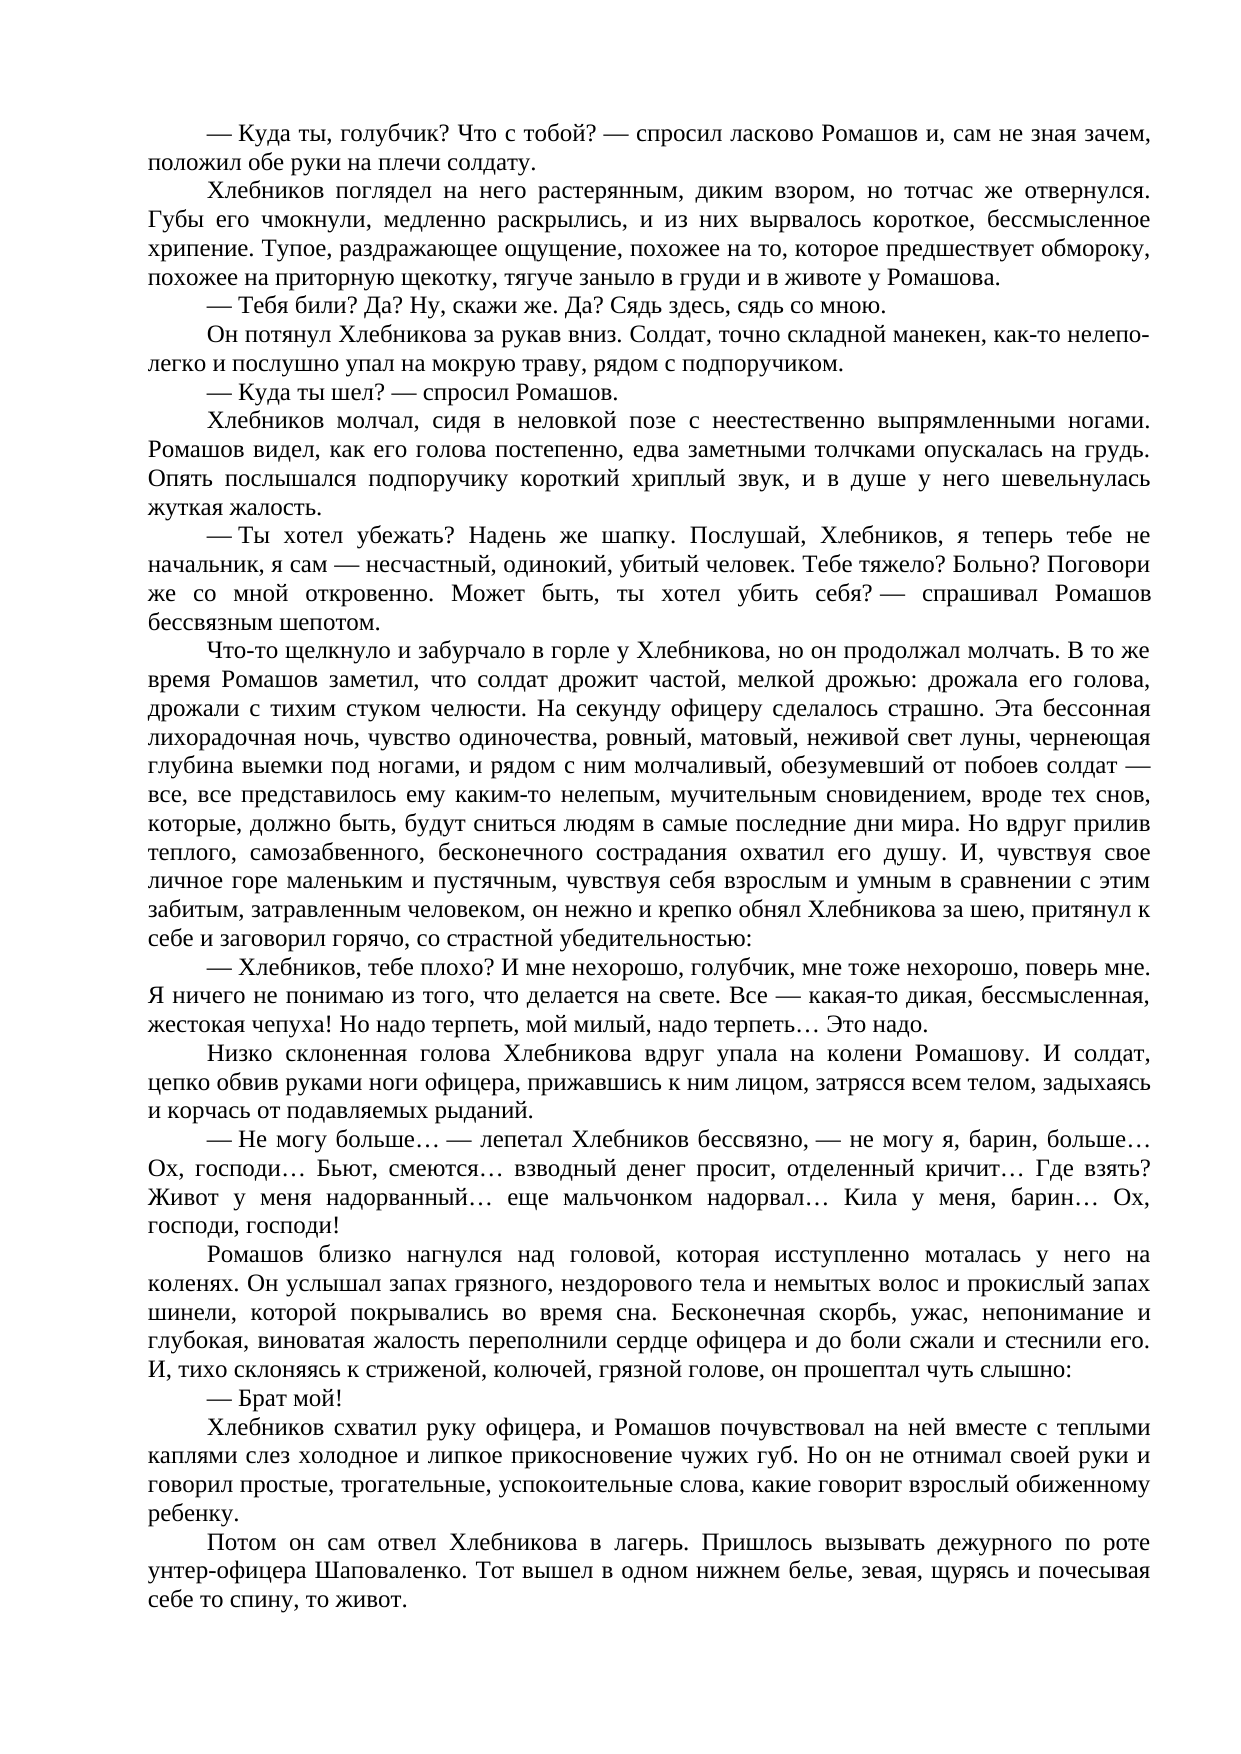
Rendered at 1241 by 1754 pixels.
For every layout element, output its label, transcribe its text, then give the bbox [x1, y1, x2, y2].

text — Куда ты, голубчик? Что с тобой? — спросил ласково Ромашов и, сам не зная зачем, положил обе руки на плечи солдату. [148, 118, 1152, 176]
text Хлебников поглядел на него растерянным, диким взором, но тотчас же отвернулся. Губы его чмокнули, медленно раскрылись, и из них вырвалось короткое, бессмысленное хрипение. Тупое, раздражающее ощущение, похожее на то, которое предшествует обмороку, похожее на приторную щекотку, тягуче заныло в груди и в животе у Ромашова. [148, 176, 1152, 291]
text Низко склоненная голова Хлебникова вдруг упала на колени Ромашову. И солдат, цепко обвив руками ноги офицера, прижавшись к ним лицом, затрясся всем телом, задыхаясь и корчась от подавляемых рыданий. [148, 1038, 1152, 1124]
text Хлебников молчал, сидя в неловкой позе с неестественно выпрямленными ногами. Ромашов видел, как его голова постепенно, едва заметными толчками опускалась на грудь. Опять послышался подпоручику короткий хриплый звук, и в душе у него шевельнулась жуткая жалость. [148, 406, 1152, 521]
text Хлебников схватил руку офицера, и Ромашов почувствовал на ней вместе с теплыми каплями слез холодное и липкое прикосновение чужих губ. Но он не отнимал своей руки и говорил простые, трогательные, успокоительные слова, какие говорит взрослый обиженному ребенку. [148, 1412, 1152, 1527]
text — Хлебников, тебе плохо? И мне нехорошо, голубчик, мне тоже нехорошо, поверь мне. Я ничего не понимаю из того, что делается на свете. Все — какая-то дикая, бессмысленная, жестокая чепуха! Но надо терпеть, мой милый, надо терпеть… Это надо. [148, 952, 1152, 1038]
text — Куда ты шел? — спросил Ромашов. [148, 377, 1152, 406]
text — Не могу больше… — лепетал Хлебников бессвязно, — не могу я, барин, больше… Ох, господи… Бьют, смеются… взводный денег просит, отделенный кричит… Где взять? Живот у меня надорванный… еще мальчонком надорвал… Кила у меня, барин… Ох, господи, господи! [148, 1124, 1152, 1239]
text — Тебя били? Да? Ну, скажи же. Да? Сядь здесь, сядь со мною. [148, 291, 1152, 319]
text Что-то щелкнуло и забурчало в горле у Хлебникова, но он продолжал молчать. В то же время Ромашов заметил, что солдат дрожит частой, мелкой дрожью: дрожала его голова, дрожали с тихим стуком челюсти. На секунду офицеру сделалось страшно. Эта бессонная лихорадочная ночь, чувство одиночества, ровный, матовый, неживой свет луны, чернеющая глубина выемки под ногами, и рядом с ним молчаливый, обезумевший от побоев солдат — все, все представилось ему каким-то нелепым, мучительным сновидением, вроде тех снов, которые, должно быть, будут сниться людям в самые последние дни мира. Но вдруг прилив теплого, самозабвенного, бесконечного сострадания охватил его душу. И, чувствуя свое личное горе маленьким и пустячным, чувствуя себя взрослым и умным в сравнении с этим забитым, затравленным человеком, он нежно и крепко обнял Хлебникова за шею, притянул к себе и заговорил горячо, со страстной убедительностью: [148, 636, 1152, 952]
text Потом он сам отвел Хлебникова в лагерь. Пришлось вызывать дежурного по роте унтер-офицера Шаповаленко. Тот вышел в одном нижнем белье, зевая, щурясь и почесывая себе то спину, то живот. [148, 1527, 1152, 1613]
text — Брат мой! [148, 1383, 1152, 1412]
text — Ты хотел убежать? Надень же шапку. Послушай, Хлебников, я теперь тебе не начальник, я сам — несчастный, одинокий, убитый человек. Тебе тяжело? Больно? Поговори же со мной откровенно. Может быть, ты хотел убить себя? — спрашивал Ромашов бессвязным шепотом. [148, 521, 1152, 636]
text Он потянул Хлебникова за рукав вниз. Солдат, точно складной манекен, как-то нелепо-легко и послушно упал на мокрую траву, рядом с подпоручиком. [148, 319, 1152, 377]
text Ромашов близко нагнулся над головой, которая исступленно моталась у него на коленях. Он услышал запах грязного, нездорового тела и немытых волос и прокислый запах шинели, которой покрывались во время сна. Бесконечная скорбь, ужас, непонимание и глубокая, виноватая жалость переполнили сердце офицера и до боли сжали и стеснили его. И, тихо склоняясь к стриженой, колючей, грязной голове, он прошептал чуть слышно: [148, 1239, 1152, 1383]
